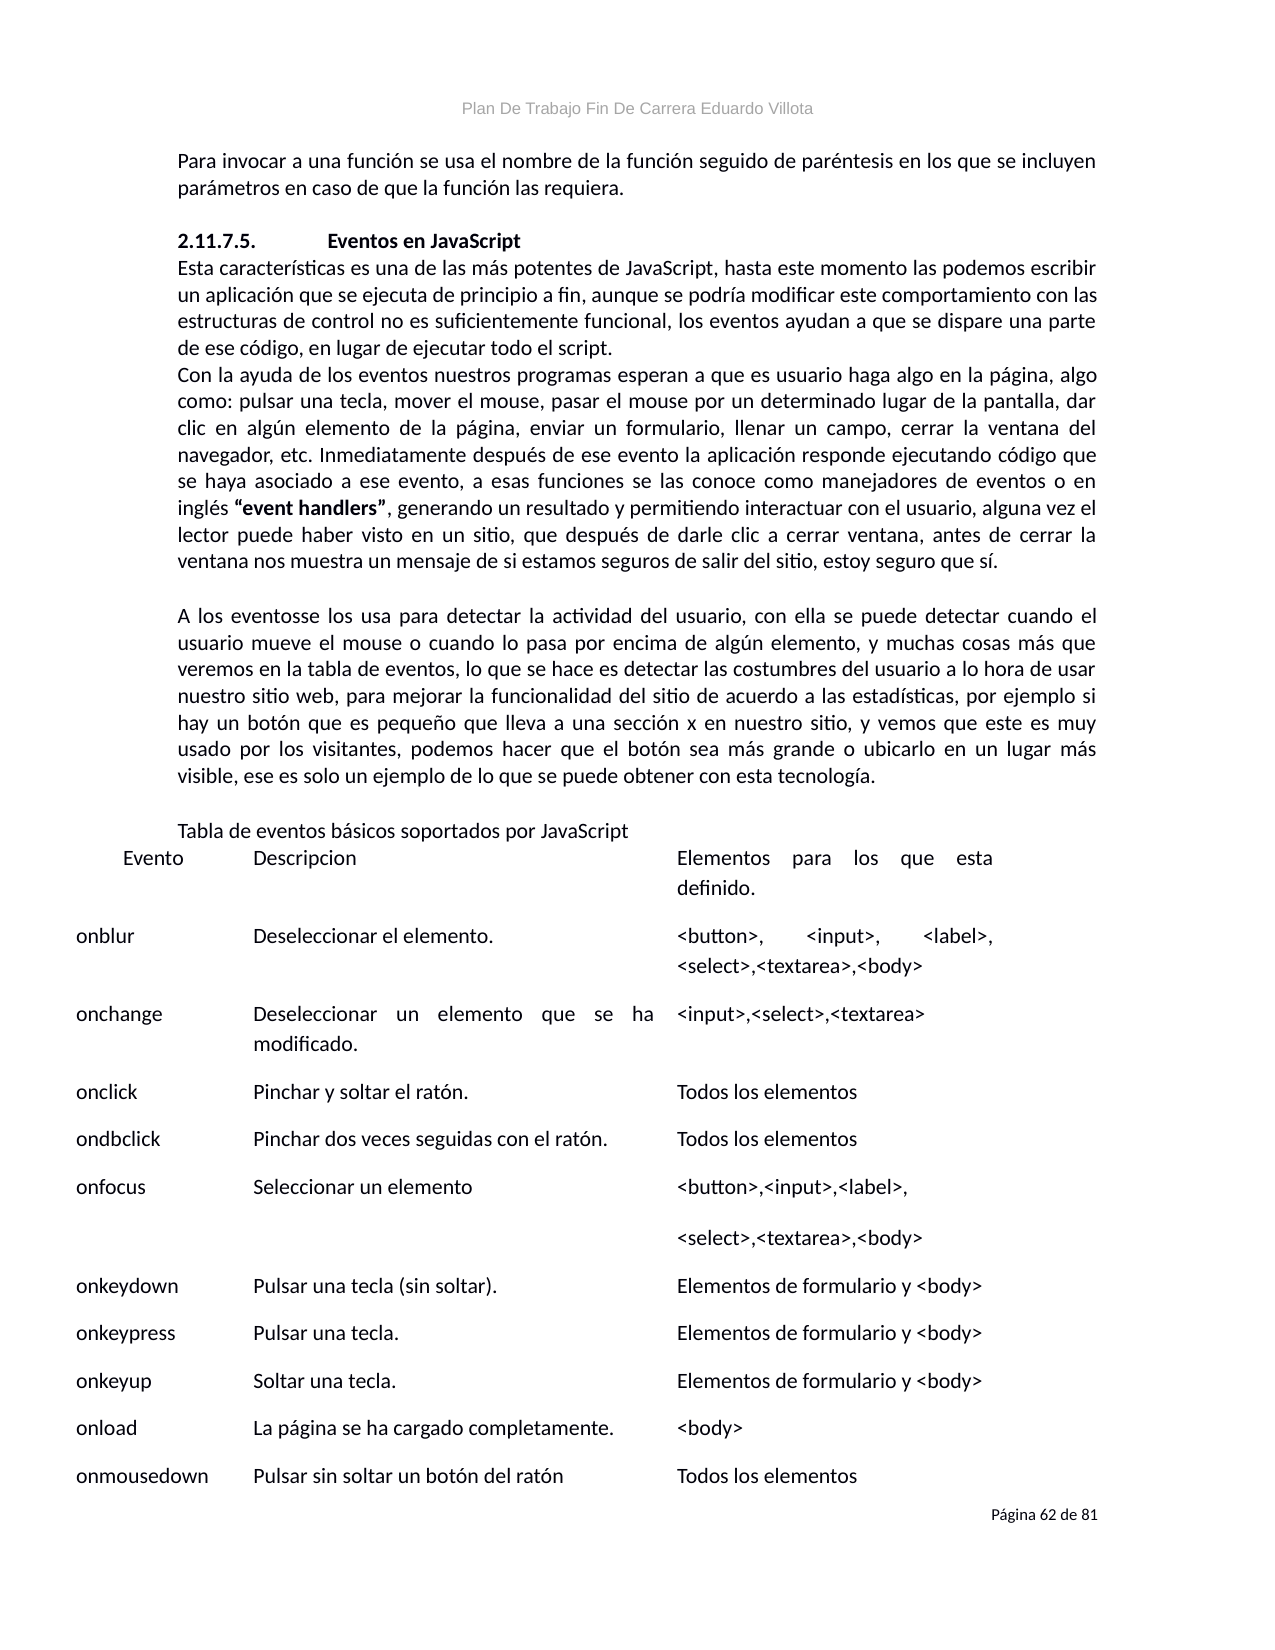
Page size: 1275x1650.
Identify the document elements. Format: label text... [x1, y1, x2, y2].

text A los eventosse los usa para detectar la actividad del usuario, con ella se puede detectar cuando el usuario mueve el mouse o cuando lo pasa por encima de algún elemento, y muchas cosas más que veremos en la tabla de eventos, lo que se hace es detectar las costumbres del usuario a lo hora de usar nuestro sitio web, para mejorar la funcionalidad del sitio de acuerdo a las estadísticas, por ejemplo si hay un botón que es pequeño que lleva a una sección x en nuestro sitio, y vemos que este es muy usado por los visitantes, podemos hacer que el botón sea más grande o ubicarlo en un lugar más visible, ese es solo un ejemplo de lo que se puede obtener con esta tecnología. [177, 602, 1098, 789]
table_cell Deseleccionar un elemento que se ha modificado. [242, 1000, 666, 1078]
table_header Evento [65, 844, 242, 922]
text Esta características es una de las más potentes de JavaScript, hasta este momento las podemos escribir un aplicación que se ejecuta de principio a fin, aunque se podría modificar este comportamiento con las estructuras de control no es suficientemente funcional, los eventos ayudan a que se dispare una parte de ese código, en lugar de ejecutar todo el script. [177, 254, 1098, 361]
table_cell onkeypress [65, 1320, 242, 1367]
table_cell onkeydown [65, 1272, 242, 1319]
table_cell Deseleccionar el elemento. [242, 922, 666, 1000]
table_cell Elementos de formulario y <body> [666, 1320, 1004, 1367]
table_cell Elementos de formulario y <body> [666, 1367, 1004, 1414]
table_cell <button>,<input>,<label>, <select>,<textarea>,<body> [666, 1173, 1004, 1272]
table_header Elementos para los que esta definido. [666, 844, 1004, 922]
table_cell <input>,<select>,<textarea> [666, 1000, 1004, 1078]
table_cell onclick [65, 1078, 242, 1126]
table_cell <body> [666, 1415, 1004, 1462]
table_cell La página se ha cargado completamente. [242, 1415, 666, 1462]
table_cell onblur [65, 922, 242, 1000]
text 2.11.7.5. Eventos en JavaScript [177, 228, 1098, 254]
table_cell Pulsar sin soltar un botón del ratón [242, 1462, 666, 1489]
table_cell Todos los elementos [666, 1126, 1004, 1173]
table_cell Pulsar una tecla (sin soltar). [242, 1272, 666, 1319]
table_cell Elementos de formulario y <body> [666, 1272, 1004, 1319]
text Tabla de eventos básicos soportados por JavaScript [177, 817, 1098, 844]
table_cell onfocus [65, 1173, 242, 1272]
table_cell <button>, <input>, <label>, <select>,<textarea>,<body> [666, 922, 1004, 1000]
table_cell ondbclick [65, 1126, 242, 1173]
table_cell Todos los elementos [666, 1462, 1004, 1489]
table_cell Pulsar una tecla. [242, 1320, 666, 1367]
text Con la ayuda de los eventos nuestros programas esperan a que es usuario haga algo en la página, algo como: pulsar una tecla, mover el mouse, pasar el mouse por un determinado lugar de la pantalla, dar clic en algún elemento de la página, enviar un formulario, llenar un campo, cerrar la ventana del navegador, etc. Inmediatamente después de ese evento la aplicación responde ejecutando código que se haya asociado a ese evento, a esas funciones se las conoce como manejadores de eventos o en inglés “event handlers”, generando un resultado y permitiendo interactuar con el usuario, alguna vez el lector puede haber visto en un sitio, que después de darle clic a cerrar ventana, antes de cerrar la ventana nos muestra un mensaje de si estamos seguros de salir del sitio, estoy seguro que sí. [177, 361, 1098, 574]
text Para invocar a una función se usa el nombre de la función seguido de paréntesis en los que se incluyen parámetros en caso de que la función las requiera. [177, 148, 1098, 201]
table_cell Pinchar dos veces seguidas con el ratón. [242, 1126, 666, 1173]
table_cell onload [65, 1415, 242, 1462]
table_cell Soltar una tecla. [242, 1367, 666, 1414]
table_header Descripcion [242, 844, 666, 922]
table_cell onchange [65, 1000, 242, 1078]
table_cell onmousedown [65, 1462, 242, 1489]
table_cell Pinchar y soltar el ratón. [242, 1078, 666, 1126]
table_cell Todos los elementos [666, 1078, 1004, 1126]
table_cell Seleccionar un elemento [242, 1173, 666, 1272]
table_cell onkeyup [65, 1367, 242, 1414]
